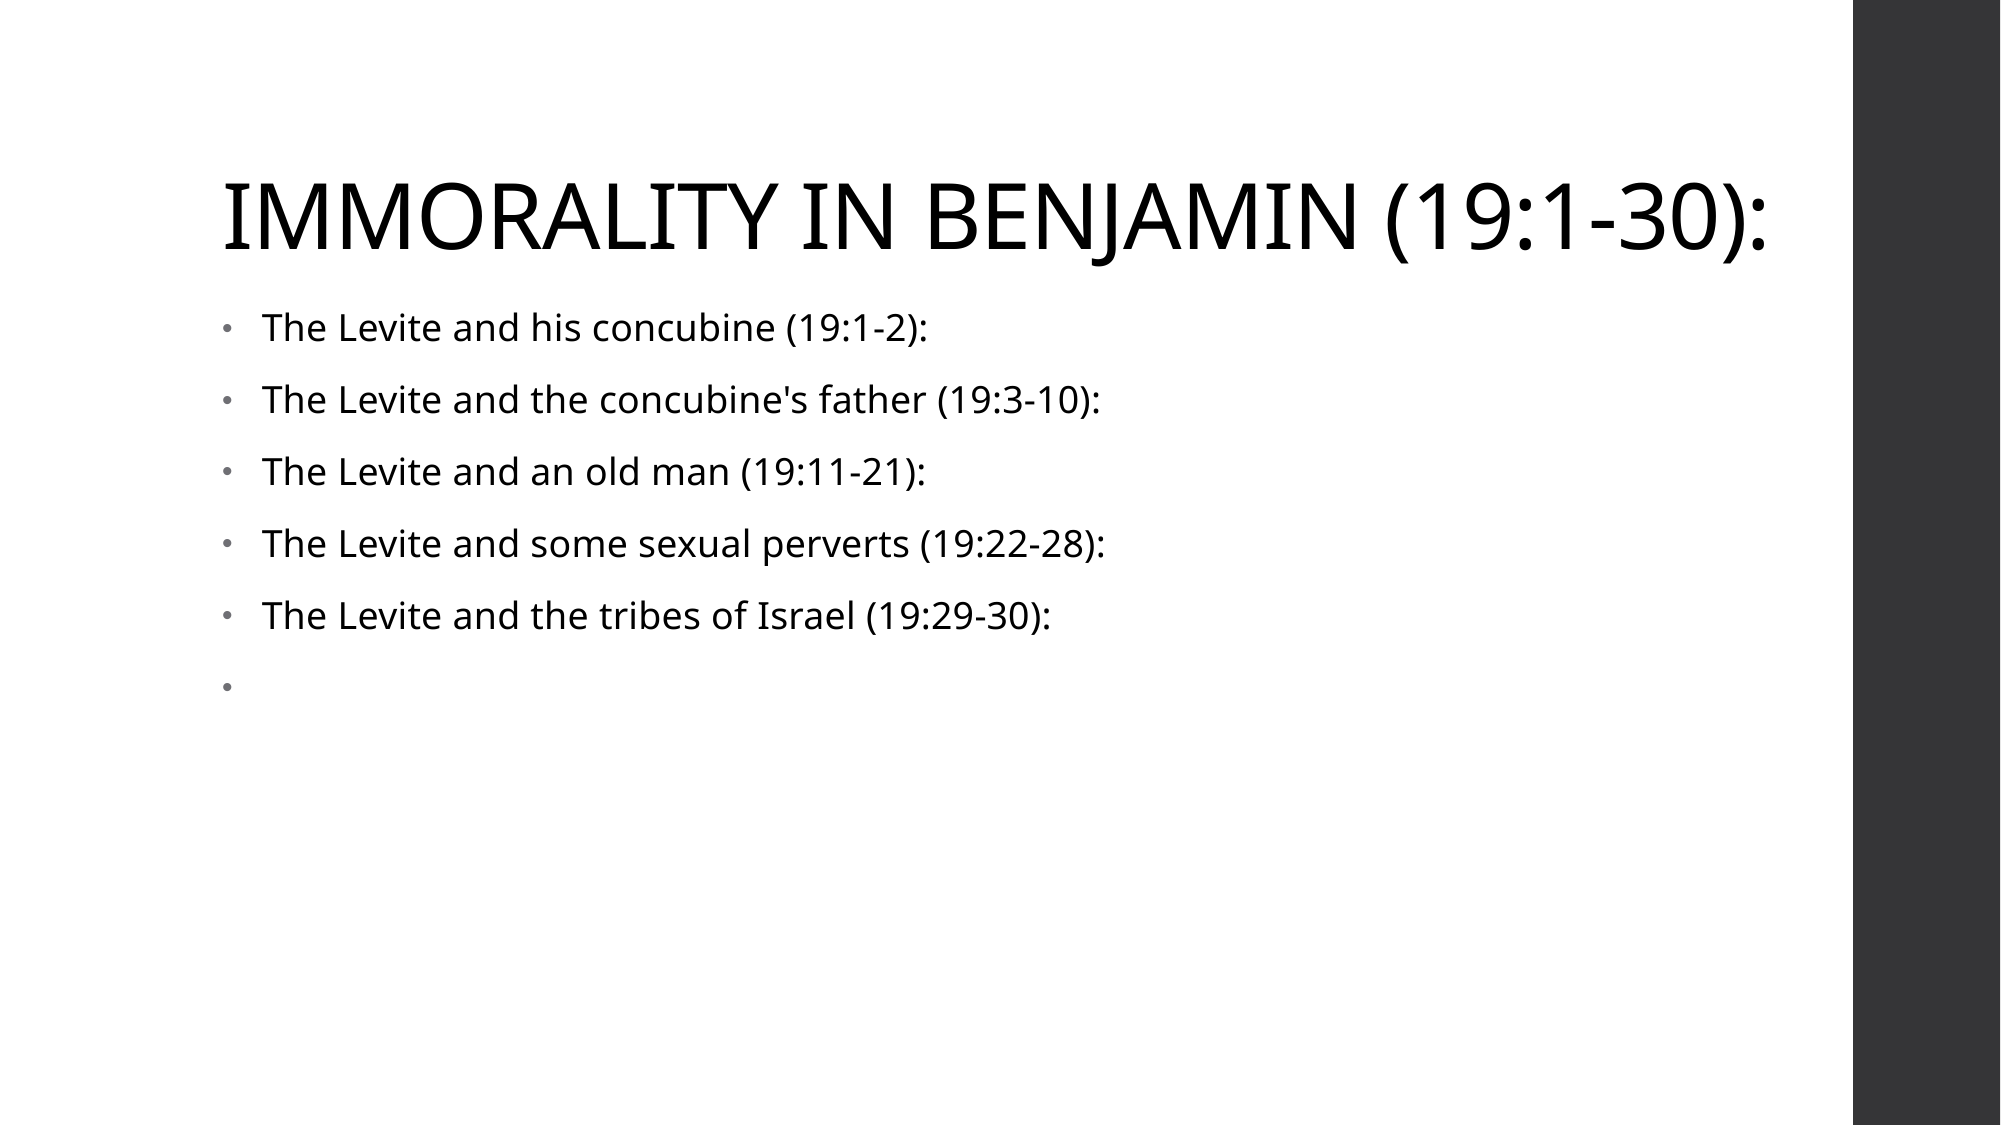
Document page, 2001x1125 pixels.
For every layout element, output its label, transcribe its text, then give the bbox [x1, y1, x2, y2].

title IMMORALITY IN BENJAMIN (19:1-30): [206, 60, 1797, 278]
list The Levite and his concubine (19:1-2): The Levite and the concubine's father (19:3-10): The Levite and an old man (19:11-21): The Levite and some sexual perverts (19:22-28): The Levite and the tribes of Israel (19:29-30): [206, 299, 1617, 1014]
